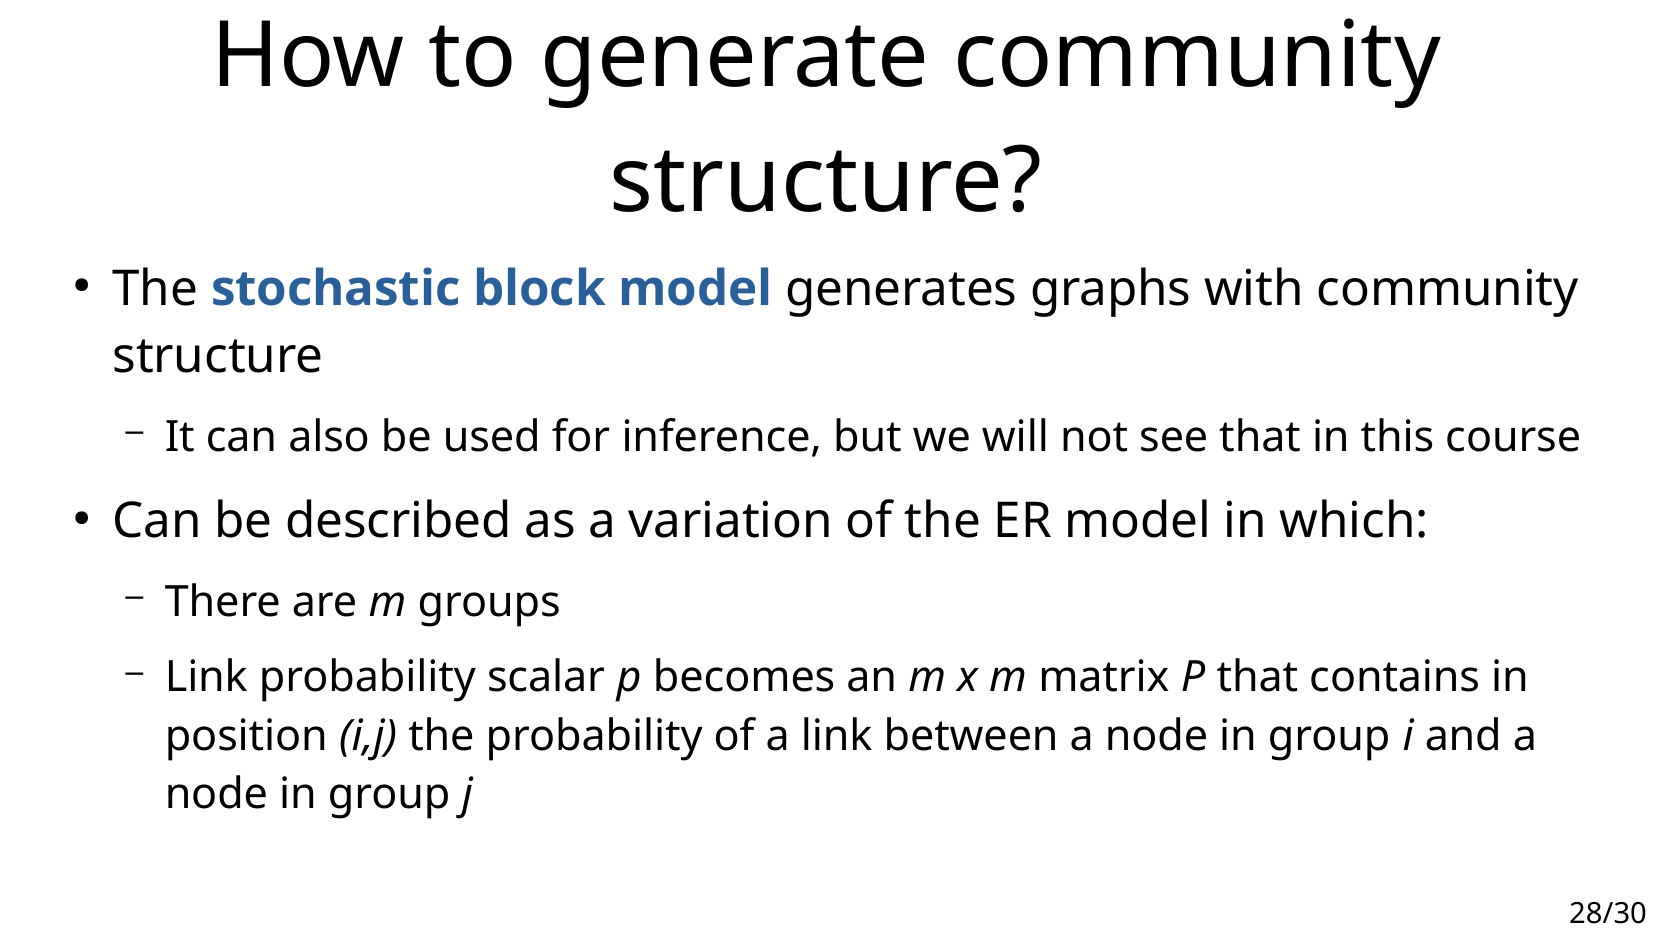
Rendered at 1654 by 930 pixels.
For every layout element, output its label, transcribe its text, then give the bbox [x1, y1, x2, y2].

title How to generate community structure? [82, 1, 1571, 225]
list The stochastic block model generates graphs with community structure It can also be used for inference, but we will not see that in this course Can be described as a variation of the ER model in which: There are m groups Link probability scalar p becomes an m x m matrix P that contains in position (i,j) the probability of a link between a node in group i and a node in group j [60, 252, 1606, 871]
